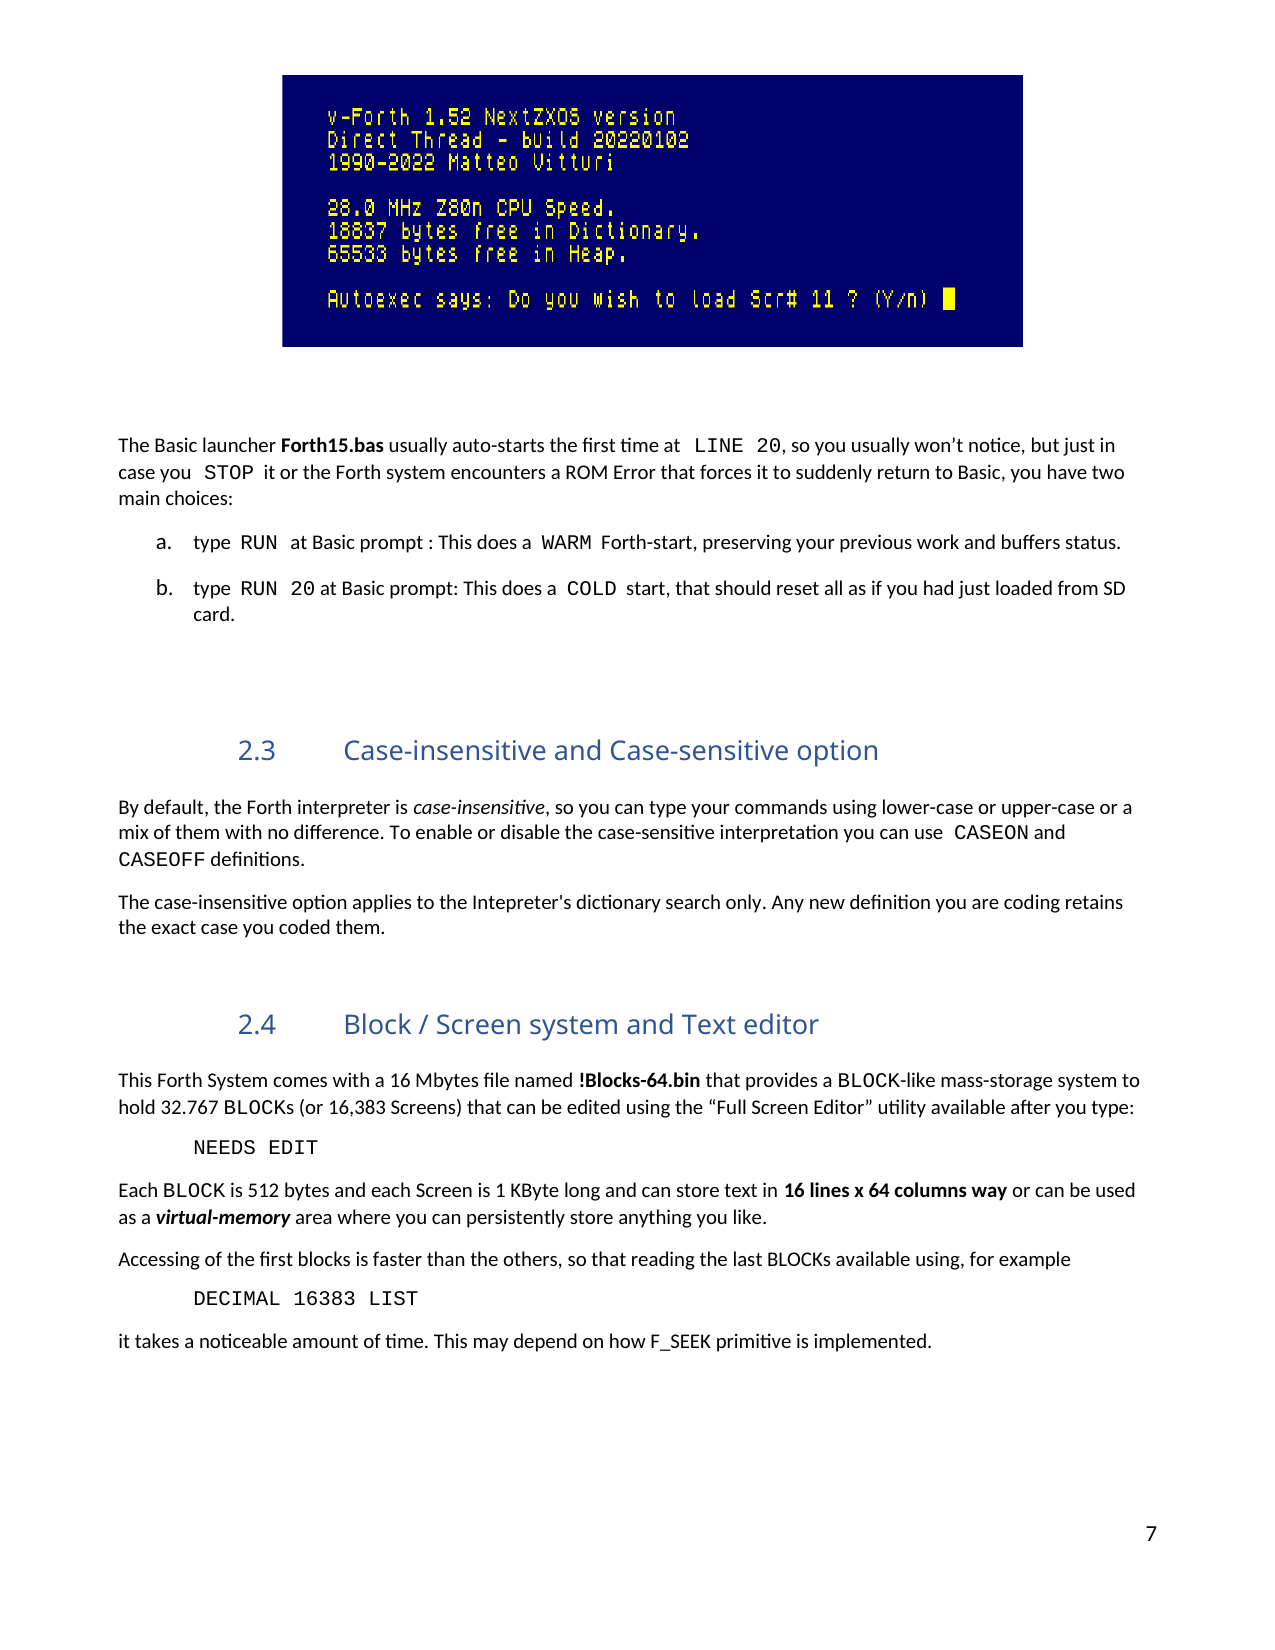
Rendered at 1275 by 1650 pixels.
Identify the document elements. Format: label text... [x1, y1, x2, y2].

text Each BLOCK is 512 bytes and each Screen is 1 KByte long and can store text in 16 lines x 64 columns way or can be used as a virtual-memory area where you can persistently store anything you like. [118, 1177, 1157, 1229]
text NEEDS EDIT [118, 1137, 1157, 1161]
list type RUN at Basic prompt : This does a WARM Forth-start, preserving your previous work and buffers status. [156, 527, 1157, 556]
picture [282, 75, 1023, 347]
text DECIMAL 16383 LIST [118, 1288, 1157, 1312]
text The case-insensitive option applies to the Intepreter's dictionary search only. Any new definition you are coding retains the exact case you coded them. [118, 889, 1157, 940]
subtitle Case-insensitive and Case-sensitive option [231, 732, 1157, 768]
list type RUN 20 at Basic prompt: This does a COLD start, that should reset all as if you had just loaded from SD card. [156, 573, 1157, 627]
text This Forth System comes with a 16 Mbytes file named !Blocks-64.bin that provides a BLOCK-like mass-storage system to hold 32.767 BLOCKs (or 16,383 Screens) that can be edited using the “Full Screen Editor” utility available after you type: [118, 1042, 1157, 1121]
text Accessing of the first blocks is faster than the others, so that reading the last BLOCKs available using, for example [118, 1246, 1157, 1271]
subtitle Block / Screen system and Text editor [231, 1005, 1157, 1042]
text The Basic launcher Forth15.bas usually auto-starts the first time at LINE 20, so you usually won’t notice, but just in case you STOP it or the Forth system encounters a ROM Error that forces it to suddenly return to Basic, you have two main choices: [118, 432, 1157, 511]
text By default, the Forth interpreter is case-insensitive, so you can type your commands using lower-case or upper-case or a mix of them with no difference. To enable or disable the case-sensitive interpretation you can use CASEON and CASEOFF definitions. [118, 768, 1157, 872]
text it takes a noticeable amount of time. This may depend on how F_SEEK primitive is implemented. [118, 1328, 1157, 1354]
